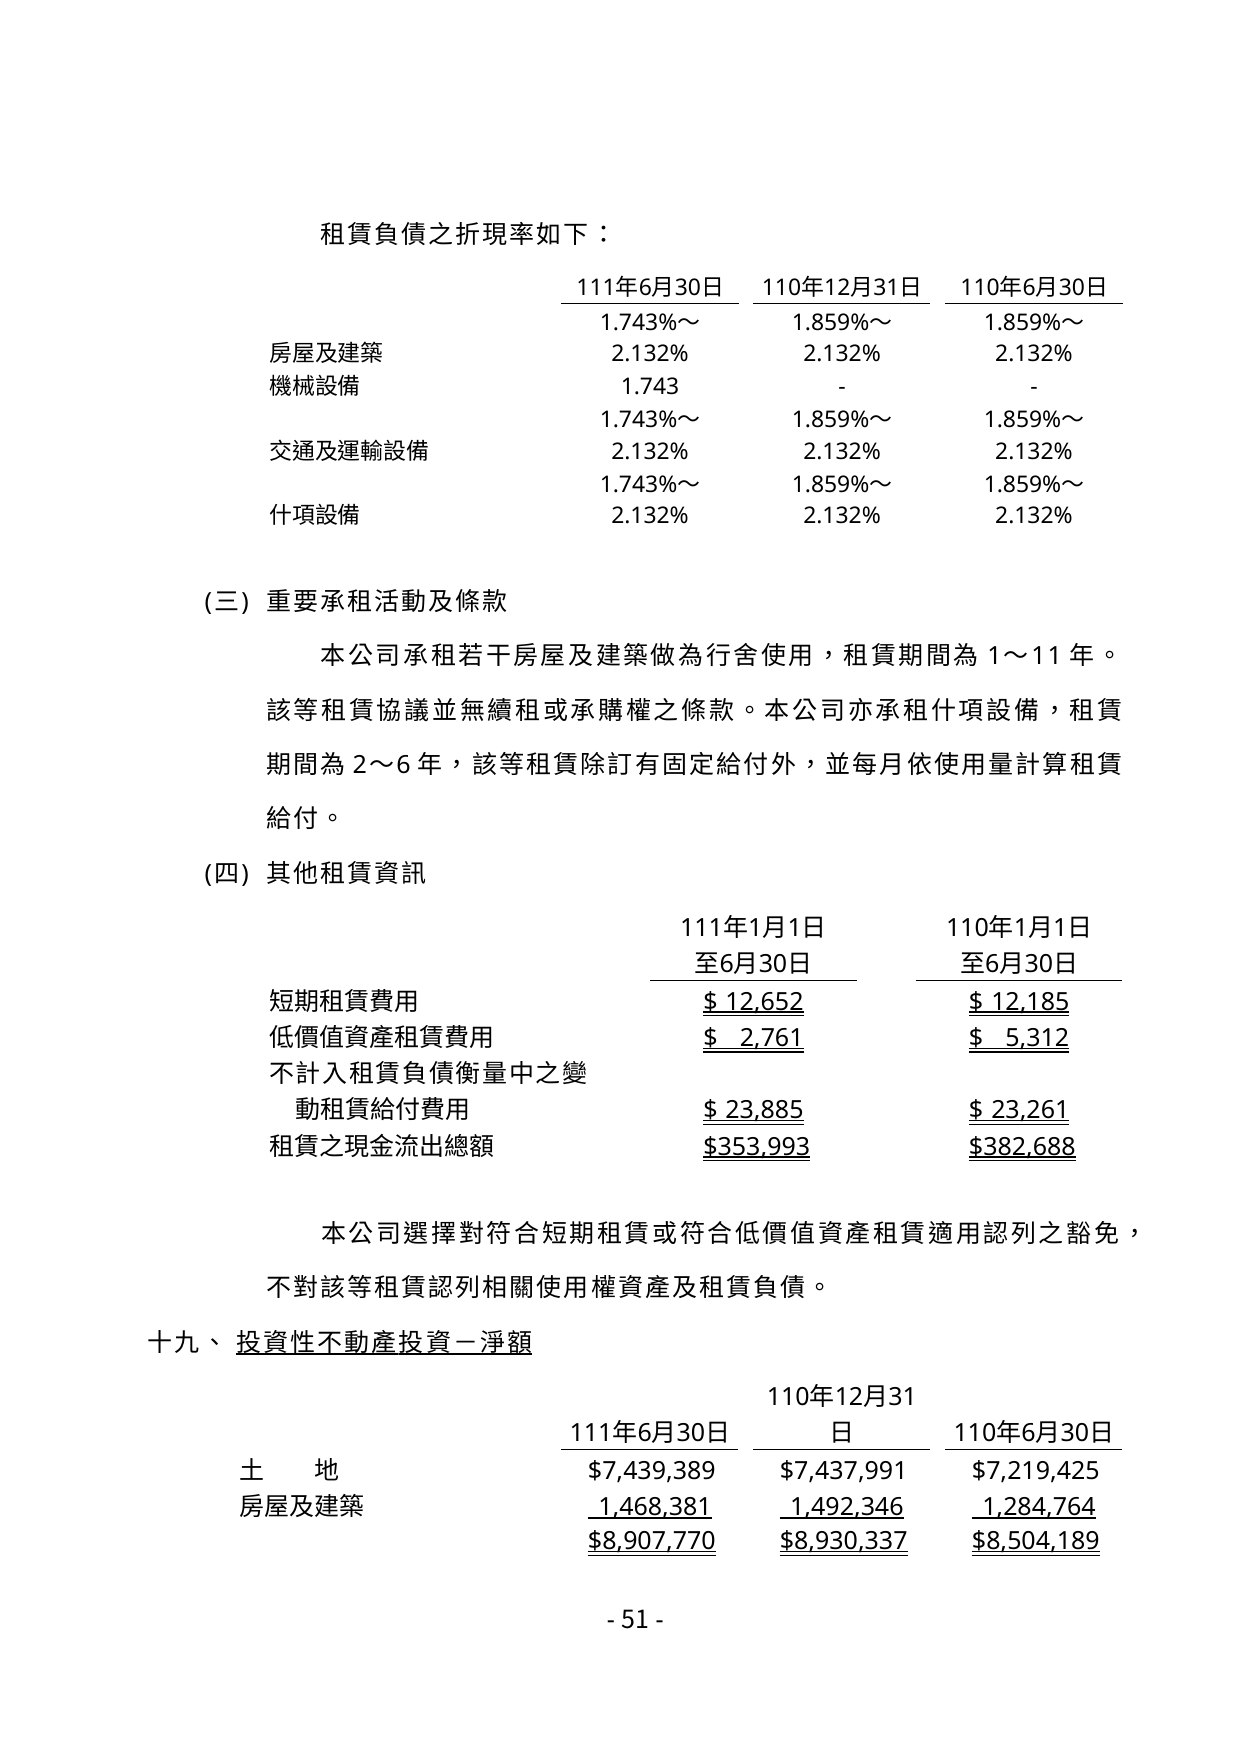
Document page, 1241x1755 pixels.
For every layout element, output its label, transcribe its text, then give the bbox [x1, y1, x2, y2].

table_cell 1.859%～2.132% [945, 304, 1122, 368]
table_cell [739, 303, 753, 368]
table_cell 1.743 [561, 368, 738, 401]
table_cell $ 5,312 [916, 1018, 1122, 1054]
table_cell [930, 466, 945, 530]
table_header [739, 269, 753, 302]
table_header [857, 908, 916, 980]
table_cell [857, 1018, 916, 1054]
table_header [546, 1377, 561, 1449]
table_cell 短期租賃費用 [266, 980, 591, 1017]
table_cell 1.743%～2.132% [561, 401, 738, 466]
table_header 110年1月1日 至6月30日 [916, 908, 1122, 980]
table_header [266, 908, 591, 980]
table_cell 什項設備 [266, 466, 546, 530]
table_cell 機械設備 [266, 368, 546, 401]
table_header 110年6月30日 [945, 1377, 1122, 1449]
table_cell 1,492,346 [753, 1486, 930, 1523]
table_header [591, 908, 650, 980]
table_cell 1.859%～2.132% [753, 401, 930, 466]
table_cell [739, 368, 753, 401]
table_cell $ 2,761 [650, 1018, 857, 1054]
table_cell 1.743%～2.132% [561, 466, 738, 530]
table_cell [591, 1126, 650, 1162]
table_cell [930, 303, 945, 368]
table_cell 土 地 [236, 1449, 546, 1486]
table_cell [591, 1018, 650, 1054]
table_header 111年6月30日 [561, 1377, 738, 1449]
table_cell [930, 1449, 945, 1486]
table_header [266, 269, 546, 302]
text 本公司選擇對符合短期租賃或符合低價值資產租賃適用認列之豁免，不對該等租賃認列相關使用權資產及租賃負債。 [266, 1213, 1122, 1304]
table_cell 1.859%～2.132% [753, 466, 930, 530]
table_header 110年12月31日 [753, 1377, 930, 1449]
table_cell [857, 1126, 916, 1162]
text 本公司承租若干房屋及建築做為行舍使用，租賃期間為1～11年。該等租賃協議並無續租或承購權之條款。本公司亦承租什項設備，租賃期間為2～6年，該等租賃除訂有固定給付外，並每月依使用量計算租賃給付。 [266, 636, 1122, 835]
table_cell 1.859%～2.132% [945, 466, 1122, 530]
table_header [930, 269, 945, 302]
table_cell [930, 1486, 945, 1523]
table_cell [739, 466, 753, 530]
table_header [738, 1377, 753, 1449]
table_cell [236, 1523, 546, 1557]
table_cell $ 353,993 [650, 1126, 857, 1162]
table_cell $ 8,907,770 [561, 1523, 738, 1557]
table_cell [591, 980, 650, 1017]
table_cell [857, 980, 916, 1017]
table_cell $ 23,261 [916, 1054, 1122, 1126]
table_cell $ 7,437,991 [753, 1450, 930, 1486]
table_cell [546, 401, 561, 466]
table_header 111年6月30日 [561, 269, 738, 302]
table_cell 1.743%～2.132% [561, 304, 738, 368]
table_cell 交通及運輸設備 [266, 401, 546, 466]
table_cell 1,468,381 [561, 1486, 738, 1523]
text 十九、 投資性不動產投資－淨額 [148, 1322, 1122, 1358]
table_cell 租賃之現金流出總額 [266, 1126, 591, 1162]
table_cell $ 382,688 [916, 1126, 1122, 1162]
table_cell $ 12,185 [916, 981, 1122, 1017]
table_cell [738, 1523, 753, 1557]
table_cell [546, 303, 561, 368]
table_cell [738, 1449, 753, 1486]
table_cell [546, 368, 561, 401]
table_cell - [753, 368, 930, 401]
table_cell 不計入租賃負債衡量中之變動租賃給付費用 [266, 1054, 591, 1126]
table_cell [546, 1449, 561, 1486]
table_cell 1.859%～2.132% [753, 304, 930, 368]
table_cell 房屋及建築 [266, 303, 546, 368]
text (三) 重要承租活動及條款 [177, 581, 1122, 618]
table_cell [546, 1523, 561, 1557]
table_cell [930, 1523, 945, 1557]
text (四) 其他租賃資訊 [177, 853, 1122, 889]
table_cell $ 7,439,389 [561, 1450, 738, 1486]
table_header [930, 1377, 945, 1449]
table_cell 房屋及建築 [236, 1486, 546, 1523]
table_cell [930, 368, 945, 401]
table_cell 1.859%～2.132% [945, 401, 1122, 466]
table_cell $ 8,504,189 [945, 1523, 1122, 1557]
table_cell [857, 1054, 916, 1126]
table_header [236, 1377, 546, 1449]
table_header [546, 269, 561, 302]
table_cell - [945, 368, 1122, 401]
table_cell [739, 401, 753, 466]
table_cell $ 7,219,425 [945, 1450, 1122, 1486]
table_cell [546, 466, 561, 530]
table_cell $ 23,885 [650, 1054, 857, 1126]
table_header 110年6月30日 [945, 269, 1122, 302]
table_header 111年1月1日 至6月30日 [650, 908, 857, 980]
table_header 110年12月31日 [753, 269, 930, 302]
table_cell $ 12,652 [650, 981, 857, 1017]
table_cell 低價值資產租賃費用 [266, 1018, 591, 1054]
table_cell [930, 401, 945, 466]
table_cell $ 8,930,337 [753, 1523, 930, 1557]
table_cell [738, 1486, 753, 1523]
table_cell [546, 1486, 561, 1523]
text 租賃負債之折現率如下： [266, 215, 1122, 251]
table_cell [591, 1054, 650, 1126]
table_cell 1,284,764 [945, 1486, 1122, 1523]
